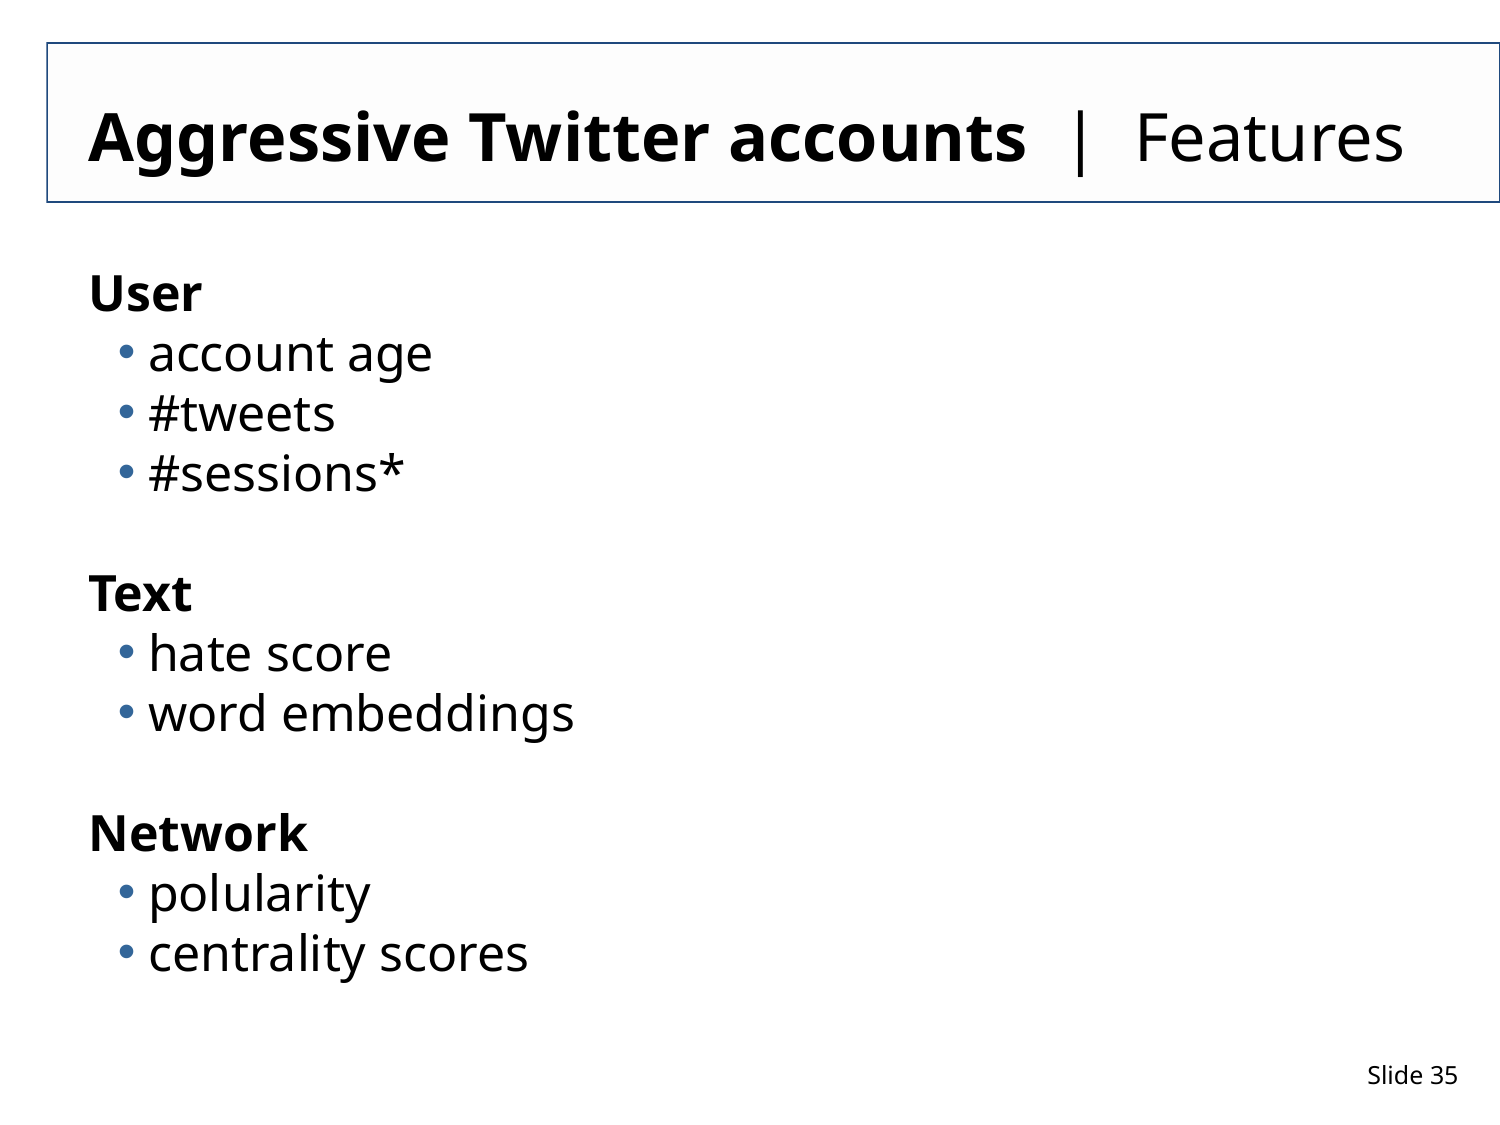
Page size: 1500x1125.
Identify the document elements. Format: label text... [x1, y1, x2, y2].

text_box Aggressive Twitter accounts | Features [88, 42, 1469, 176]
text_box User account age #tweets #sessions* Text hate score word embeddings Network polularity centrality scores [88, 260, 1435, 1029]
